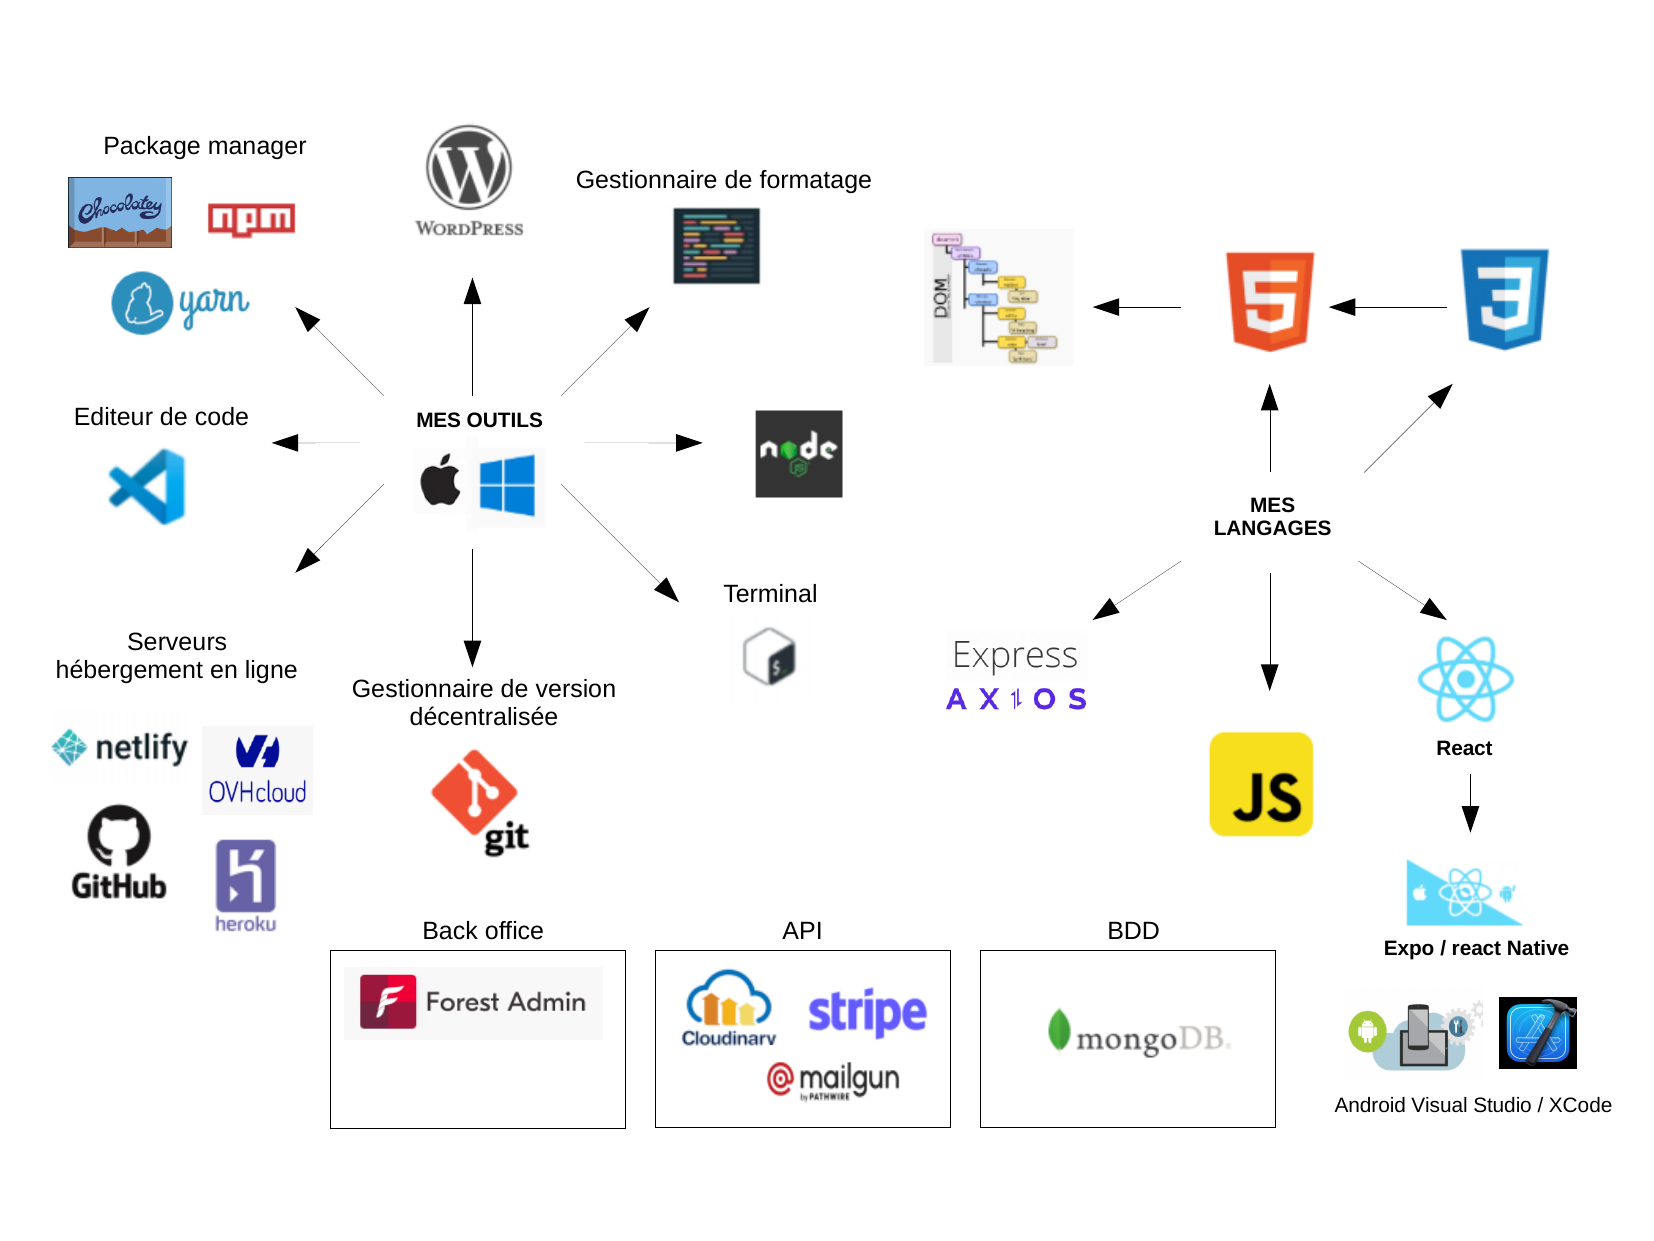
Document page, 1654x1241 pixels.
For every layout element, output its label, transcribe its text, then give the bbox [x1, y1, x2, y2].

picture [1393, 844, 1543, 929]
text_box Serveurs hébergement en ligne [29, 620, 325, 691]
text_box BDD [1092, 909, 1241, 950]
picture [344, 967, 603, 1040]
text_box Back office [407, 909, 591, 967]
picture [188, 188, 311, 253]
text_box Gestionnaire de version décentralisée [336, 667, 632, 739]
picture [413, 436, 550, 532]
text_box MES LANGAGES [1169, 486, 1376, 550]
picture [667, 200, 768, 290]
picture [915, 218, 1075, 385]
text_box API [767, 909, 916, 953]
text_box Terminal [708, 572, 857, 616]
text_box Gestionnaire de formatage [561, 157, 916, 201]
text_box Package manager [88, 124, 325, 195]
picture [1210, 236, 1328, 363]
picture [938, 631, 1099, 721]
picture [395, 110, 545, 254]
text_box React [1346, 728, 1583, 768]
picture [673, 959, 943, 1117]
text_box Editeur de code [59, 395, 266, 439]
picture [1344, 986, 1483, 1081]
picture [88, 441, 206, 544]
text_box Android Visual Studio / XCode [1305, 1086, 1642, 1158]
text_box Expo / react Native [1358, 929, 1595, 969]
picture [406, 739, 562, 873]
picture [41, 708, 313, 948]
picture [1041, 995, 1241, 1075]
picture [100, 265, 260, 343]
picture [1401, 620, 1536, 728]
text_box MES OUTILS [401, 401, 579, 445]
picture [1447, 238, 1565, 361]
picture [726, 614, 810, 702]
picture [745, 395, 857, 512]
picture [1499, 997, 1577, 1069]
picture [1199, 720, 1329, 849]
picture [68, 177, 172, 249]
